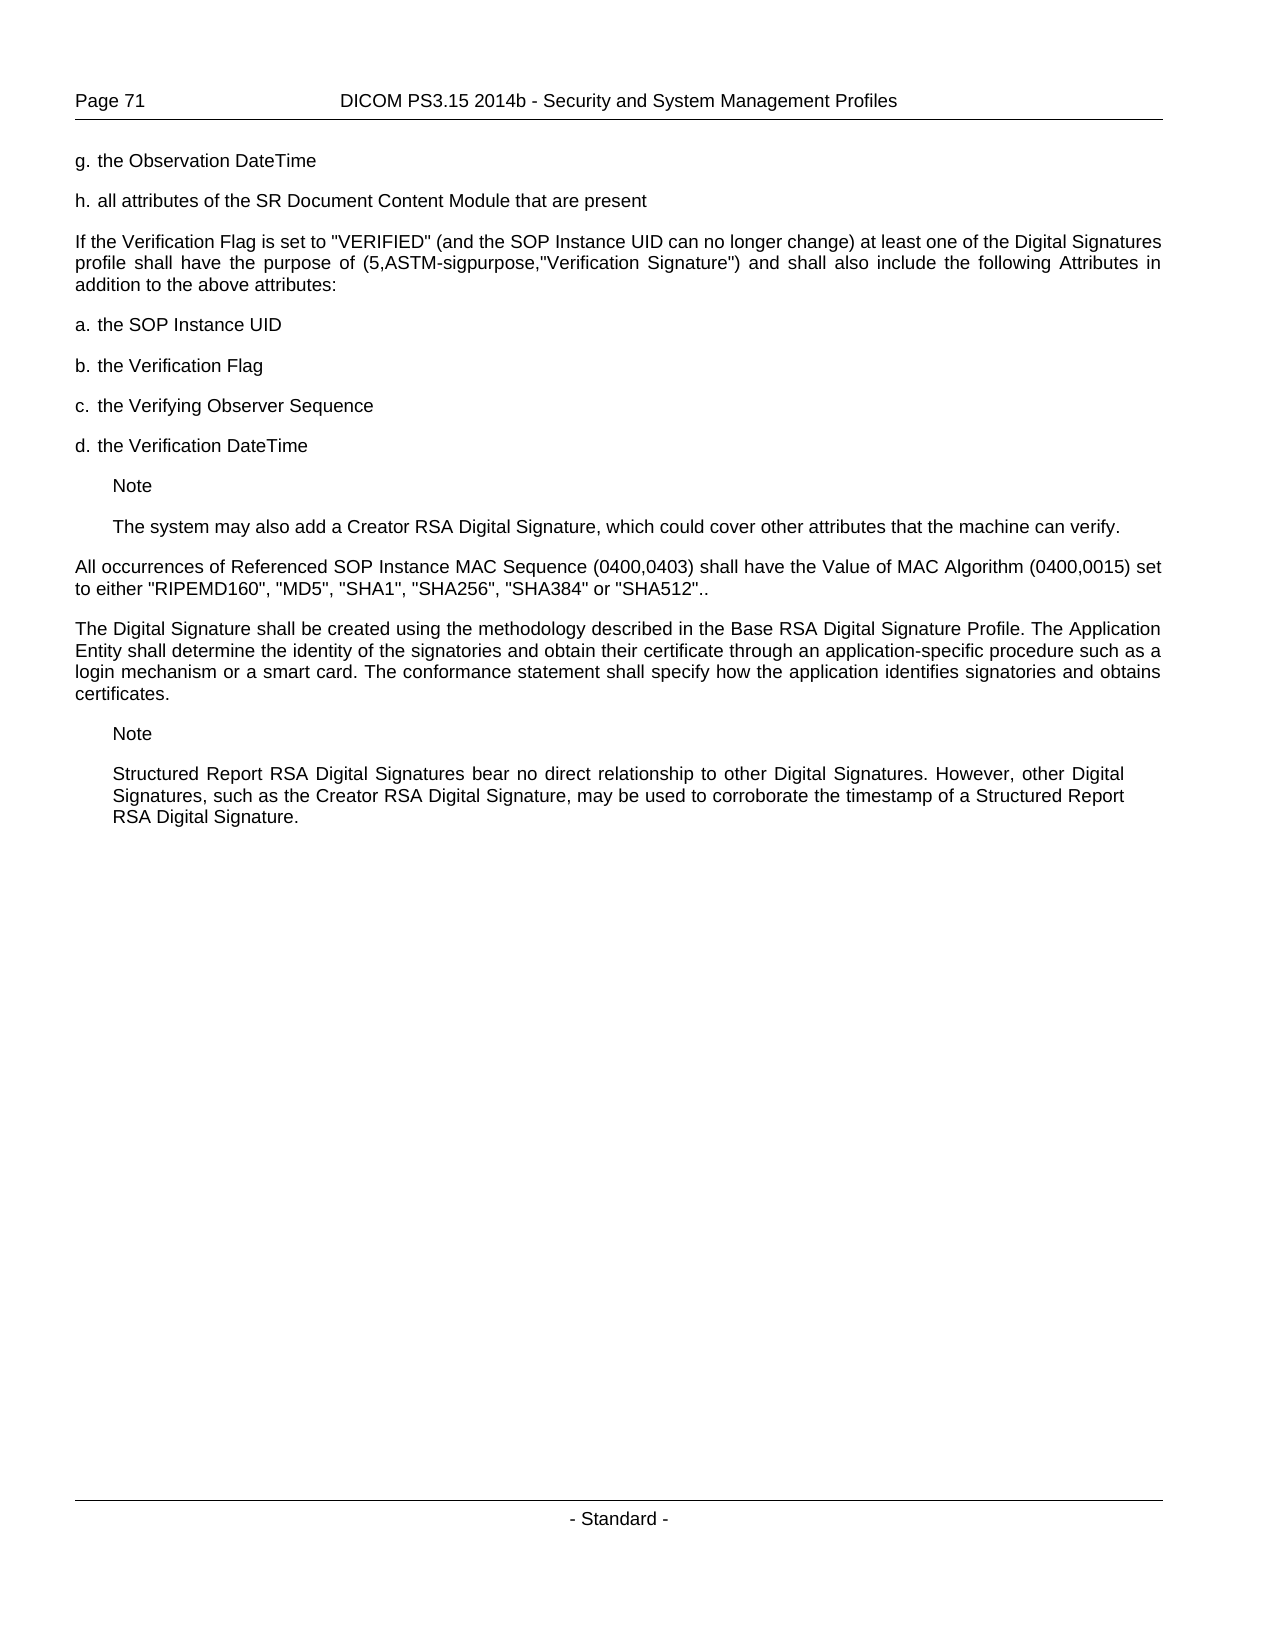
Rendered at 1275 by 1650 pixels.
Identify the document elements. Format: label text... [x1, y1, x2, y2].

text The Digital Signature shall be created using the methodology described in the Base RSA Digital Signature Profile. The Application Entity shall determine the identity of the signatories and obtain their certificate through an application-specific procedure such as a login mechanism or a smart card. The conformance statement shall specify how the application identifies signatories and obtains certificates. [75, 618, 1162, 704]
text Note [112, 723, 1125, 744]
list the Observation DateTime [75, 150, 1162, 172]
text Structured Report RSA Digital Signatures bear no direct relationship to other Digital Signatures. However, other Digital Signatures, such as the Creator RSA Digital Signature, may be used to corroborate the timestamp of a Structured Report RSA Digital Signature. [112, 763, 1125, 828]
list the Verification Flag [75, 354, 1162, 376]
list the Verification DateTime [75, 435, 1162, 457]
list all attributes of the SR Document Content Module that are present [75, 190, 1162, 212]
text All occurrences of Referenced SOP Instance MAC Sequence (0400,0403) shall have the Value of MAC Algorithm (0400,0015) set to either "RIPEMD160", "MD5", "SHA1", "SHA256", "SHA384" or "SHA512".. [75, 556, 1162, 599]
text If the Verification Flag is set to "VERIFIED" (and the SOP Instance UID can no longer change) at least one of the Digital Signatures profile shall have the purpose of (5,ASTM-sigpurpose,"Verification Signature") and shall also include the following Attributes in addition to the above attributes: [75, 231, 1162, 295]
list the Verifying Observer Sequence [75, 395, 1162, 416]
text Note [112, 475, 1125, 497]
text The system may also add a Creator RSA Digital Signature, which could cover other attributes that the machine can verify. [112, 516, 1125, 537]
list the SOP Instance UID [75, 314, 1162, 336]
